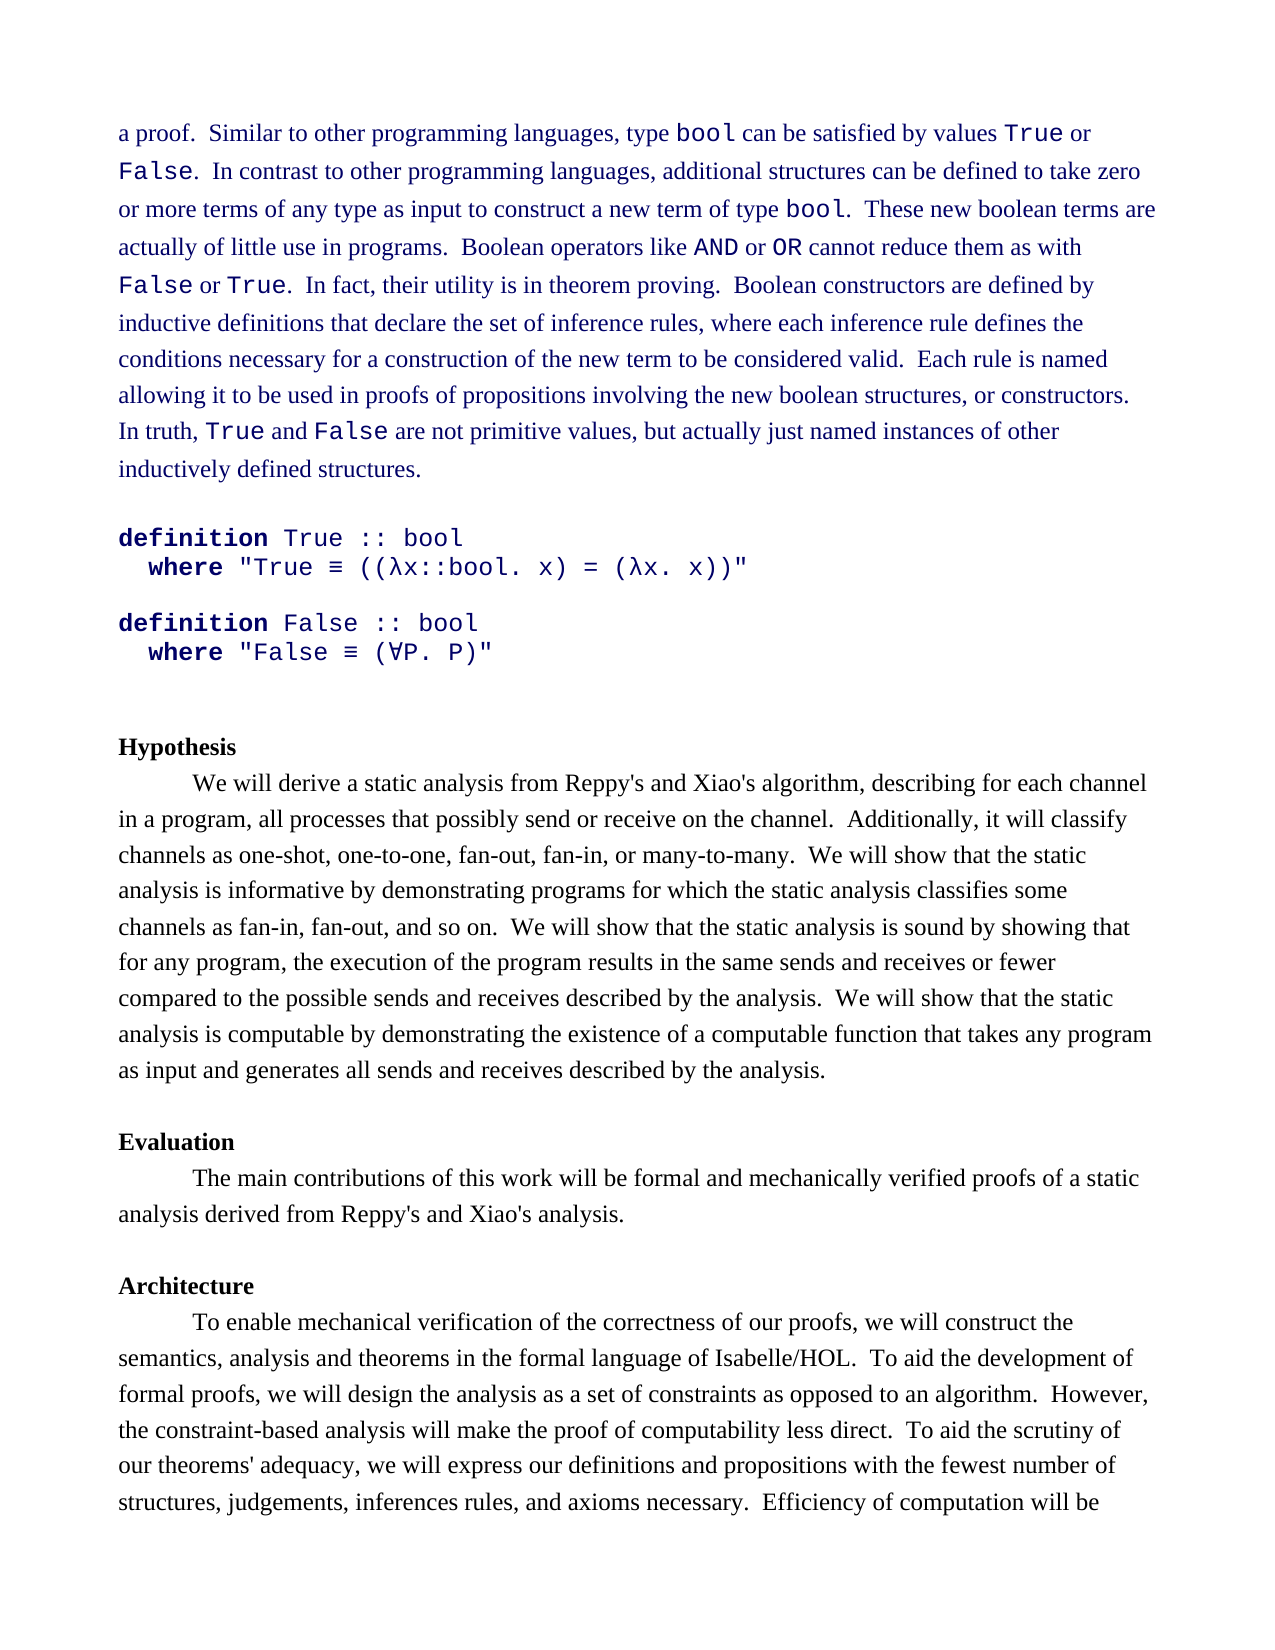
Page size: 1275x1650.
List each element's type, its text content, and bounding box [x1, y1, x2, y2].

text To enable mechanical verification of the correctness of our proofs, we will construct the semantics, analysis and theorems in the formal language of Isabelle/HOL. To aid the development of formal proofs, we will design the analysis as a set of constraints as opposed to an algorithm. However, the constraint-based analysis will make the proof of computability less direct. To aid the scrutiny of our theorems' adequacy, we will express our definitions and propositions with the fewest number of structures, judgements, inferences rules, and axioms necessary. Efficiency of computation will be [118, 1307, 1157, 1515]
text The main contributions of this work will be formal and mechanically verified proofs of a static analysis derived from Reppy's and Xiao's analysis. [118, 1163, 1157, 1228]
text definition True :: bool where "True ≡ ((λx::bool. x) = (λx. x))" [118, 526, 1157, 583]
text a proof. Similar to other programming languages, type bool can be satisfied by values True or False. In contrast to other programming languages, additional structures can be defined to take zero or more terms of any type as input to construct a new term of type bool. These new boolean terms are actually of little use in programs. Boolean operators like AND or OR cannot reduce them as with False or True. In fact, their utility is in theorem proving. Boolean constructors are defined by inductive definitions that declare the set of inference rules, where each inference rule defines the conditions necessary for a construction of the new term to be considered valid. Each rule is named allowing it to be used in proofs of propositions involving the new boolean structures, or constructors. In truth, True and False are not primitive values, but actually just named instances of other inductively defined structures. [118, 118, 1157, 483]
text Evaluation [118, 1127, 1157, 1156]
text definition False :: bool where "False ≡ (∀P. P)" [118, 611, 1157, 668]
text We will derive a static analysis from Reppy's and Xiao's algorithm, describing for each channel in a program, all processes that possibly send or receive on the channel. Additionally, it will classify channels as one-shot, one-to-one, fan-out, fan-in, or many-to-many. We will show that the static analysis is informative by demonstrating programs for which the static analysis classifies some channels as fan-in, fan-out, and so on. We will show that the static analysis is sound by showing that for any program, the execution of the program results in the same sends and receives or fewer compared to the possible sends and receives described by the analysis. We will show that the static analysis is computable by demonstrating the existence of a computable function that takes any program as input and generates all sends and receives described by the analysis. [118, 768, 1157, 1084]
text Hypothesis [118, 732, 1157, 761]
text Architecture [118, 1271, 1157, 1300]
